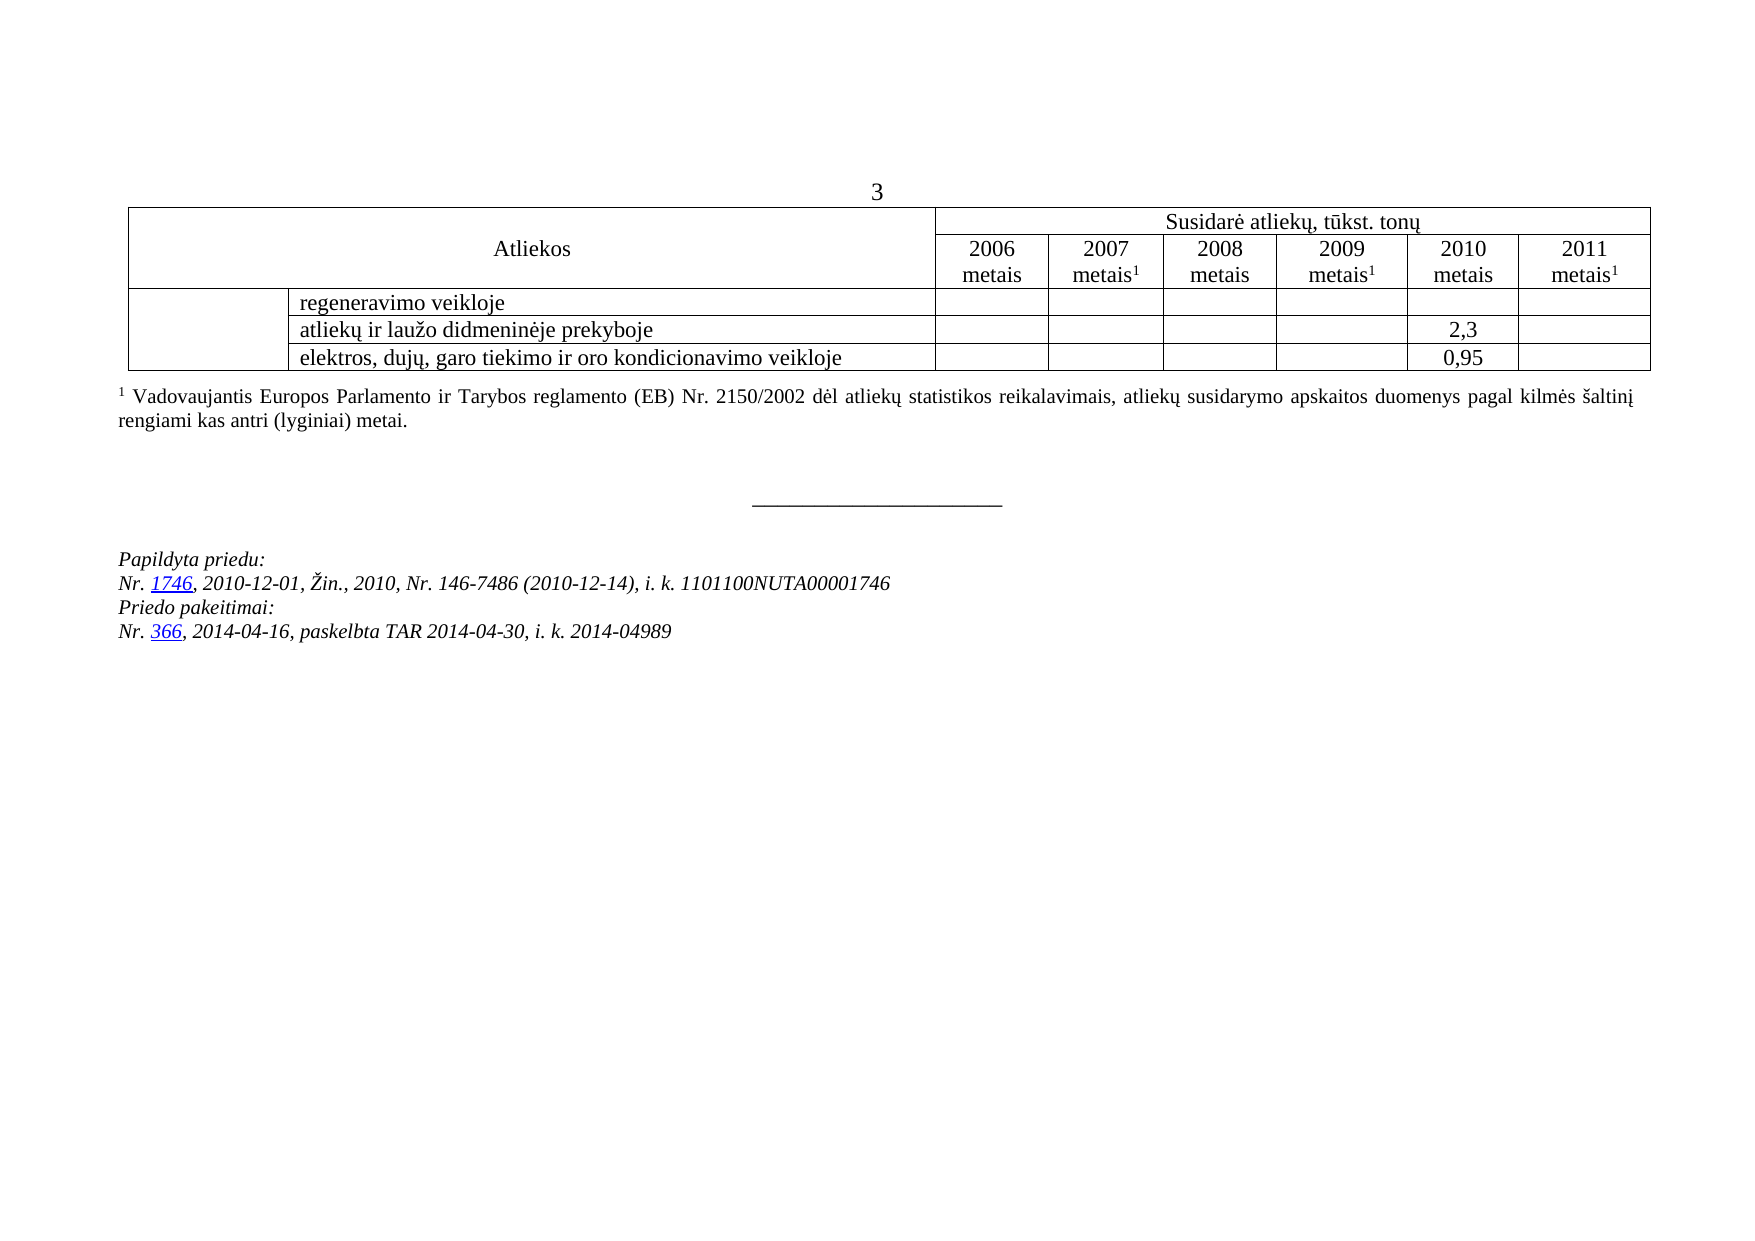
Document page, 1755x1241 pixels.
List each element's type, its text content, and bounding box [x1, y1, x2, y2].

table_cell regeneravimo veikloje [289, 289, 935, 315]
table_cell [1164, 316, 1276, 343]
table_cell 2010 metais [1408, 235, 1518, 288]
table_cell [1049, 316, 1163, 343]
table_cell [936, 316, 1048, 343]
table_cell [1408, 289, 1518, 315]
table_cell [936, 289, 1048, 315]
table_cell [1049, 344, 1163, 370]
text Nr. 1746, 2010-12-01, Žin., 2010, Nr. 146-7486 (2010-12-14), i. k. 1101100NUTA00001746 [118, 571, 1636, 595]
table_header Atliekos [129, 208, 935, 288]
table_cell [1164, 344, 1276, 370]
table_cell [1049, 289, 1163, 315]
table_cell 2,3 [1408, 316, 1518, 343]
table_cell [1277, 344, 1407, 370]
text –––––––––––––––––––– [118, 489, 1636, 518]
text Nr. 366, 2014-04-16, paskelbta TAR 2014-04-30, i. k. 2014-04989 [118, 619, 1636, 643]
text Papildyta priedu: [118, 547, 1636, 571]
table_cell [1519, 289, 1650, 315]
table_cell [1277, 289, 1407, 315]
table_cell [1164, 289, 1276, 315]
table_cell 2009 metais1 [1277, 235, 1407, 288]
table_cell 0,95 [1408, 344, 1518, 370]
table_cell 2007 metais1 [1049, 235, 1163, 288]
table_cell [1277, 316, 1407, 343]
table_cell elektros, dujų, garo tiekimo ir oro kondicionavimo veikloje [289, 344, 935, 370]
text Priedo pakeitimai: [118, 595, 1636, 619]
table_cell [936, 344, 1048, 370]
table_cell 2006 metais [936, 235, 1048, 288]
table_cell 2008 metais [1164, 235, 1276, 288]
table_cell 2011 metais1 [1519, 235, 1650, 288]
table_cell [1519, 316, 1650, 343]
text 1 Vadovaujantis Europos Parlamento ir Tarybos reglamento (EB) Nr. 2150/2002 dėl atliekų statistikos reikalavimais, atliekų susidarymo apskaitos duomenys pagal kilmės šaltinį rengiami kas antri (lyginiai) metai. [118, 383, 1636, 432]
table_cell [129, 289, 288, 370]
table_cell [1519, 344, 1650, 370]
table_header Susidarė atliekų, tūkst. tonų [936, 208, 1650, 234]
table_cell atliekų ir laužo didmeninėje prekyboje [289, 316, 935, 343]
